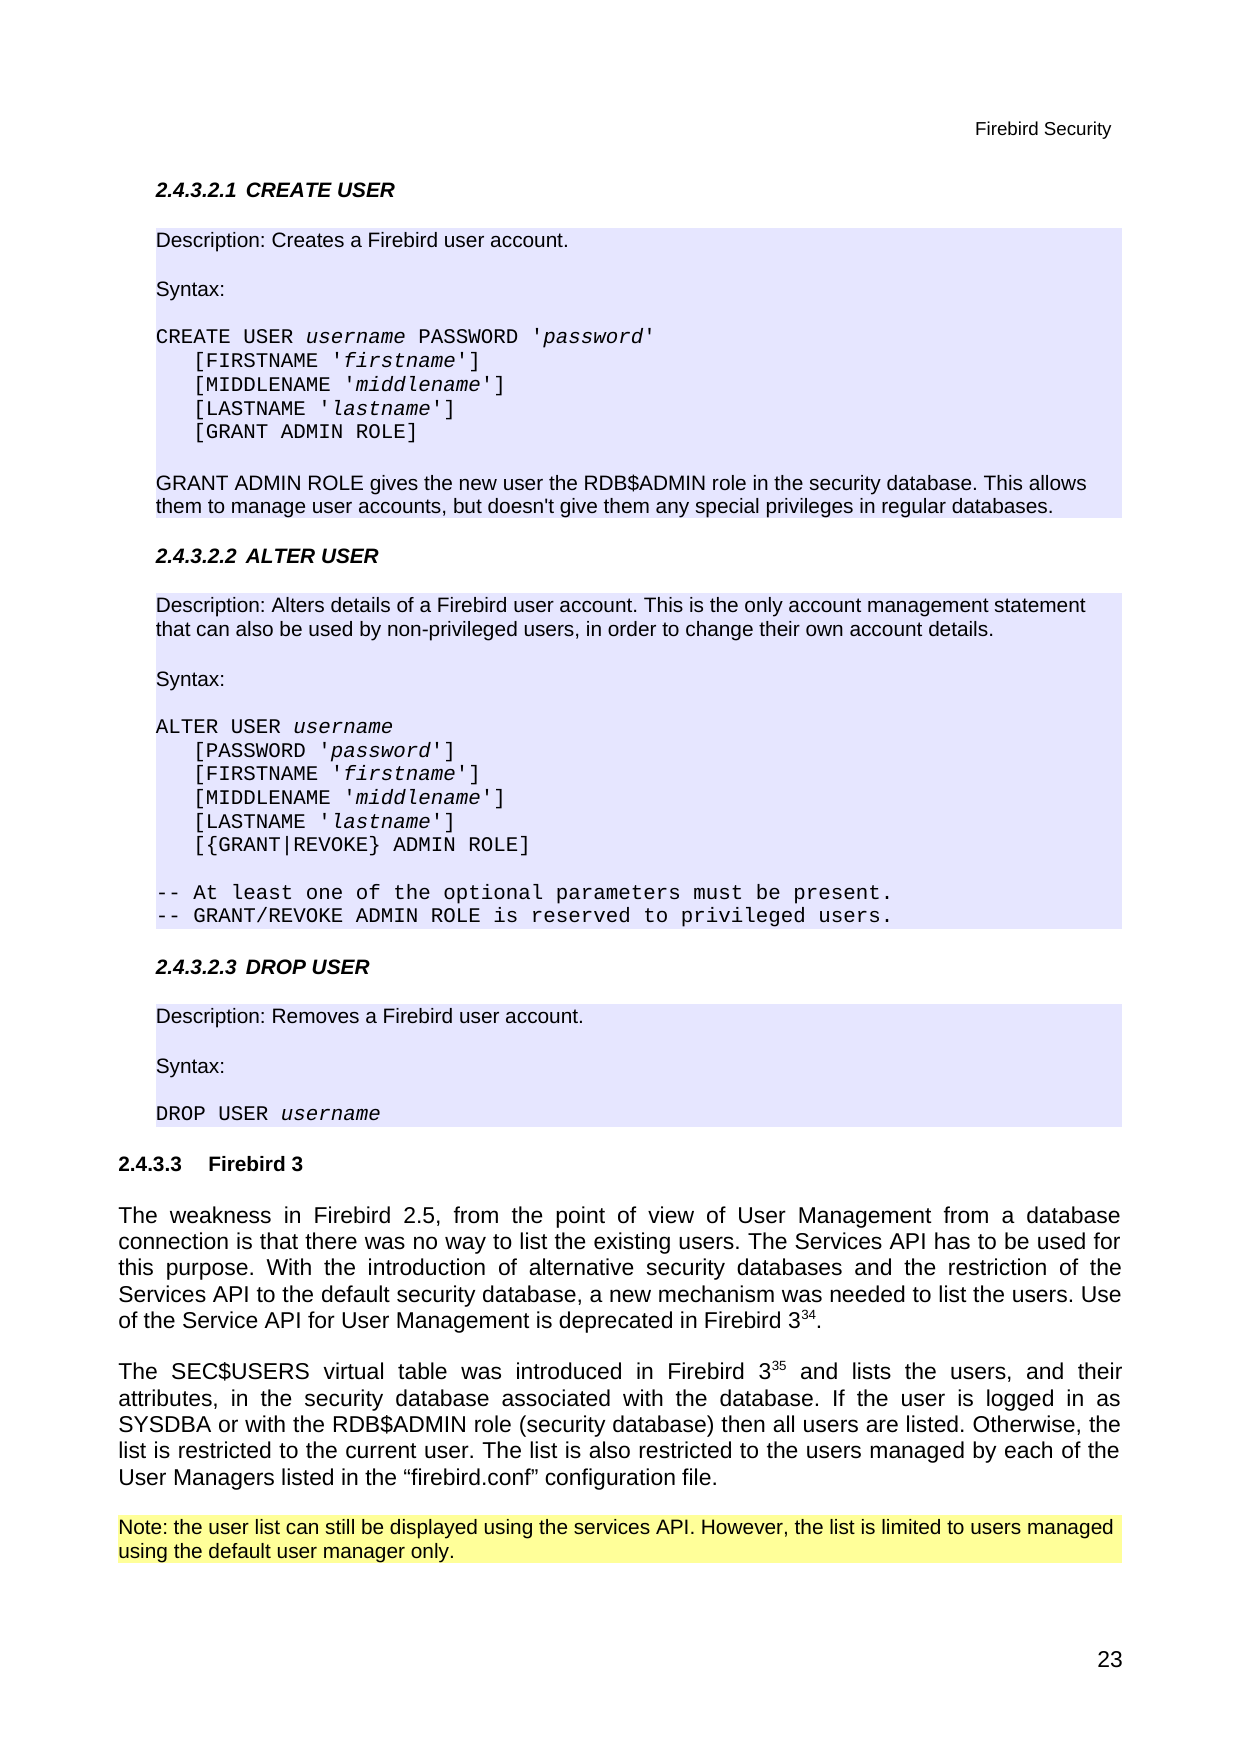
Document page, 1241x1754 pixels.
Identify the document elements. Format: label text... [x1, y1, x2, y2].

text [PASSWORD 'password'] [156, 740, 1122, 763]
text [FIRSTNAME 'firstname'] [156, 763, 1122, 787]
text DROP USER username [156, 1103, 1122, 1127]
text Syntax: [156, 1053, 1122, 1077]
subtitle DROP USER [156, 954, 1122, 978]
text Description: Alters details of a Firebird user account. This is the only account management statement that can also be used by non-privileged users, in order to change their own account details. [156, 593, 1122, 641]
text [MIDDLENAME 'middlename'] [156, 374, 1122, 397]
text Syntax: [156, 667, 1122, 691]
text [LASTNAME 'lastname'] [156, 811, 1122, 834]
text Description: Creates a Firebird user account. [156, 228, 1122, 252]
text -- GRANT/REVOKE ADMIN ROLE is reserved to privileged users. [156, 905, 1122, 929]
text Description: Removes a Firebird user account. [156, 1004, 1122, 1028]
subtitle Firebird 3 [118, 1152, 1122, 1176]
text [GRANT ADMIN ROLE] [156, 421, 1122, 445]
text Syntax: [156, 277, 1122, 301]
text Note: the user list can still be displayed using the services API. However, the list is limited to users managed using the default user manager only. [118, 1515, 1122, 1563]
subtitle ALTER USER [156, 544, 1122, 568]
text [LASTNAME 'lastname'] [156, 397, 1122, 421]
text CREATE USER username PASSWORD 'password' [156, 327, 1122, 350]
text ALTER USER username [156, 716, 1122, 740]
text [FIRSTNAME 'firstname'] [156, 350, 1122, 374]
text GRANT ADMIN ROLE gives the new user the RDB$ADMIN role in the security database. This allows them to manage user accounts, but doesn't give them any special privileges in regular databases. [156, 470, 1122, 518]
subtitle CREATE USER [156, 178, 1122, 202]
text [MIDDLENAME 'middlename'] [156, 787, 1122, 811]
text -- At least one of the optional parameters must be present. [156, 882, 1122, 905]
text [{GRANT|REVOKE} ADMIN ROLE] [156, 834, 1122, 858]
text The SEC$USERS virtual table was introduced in Firebird 3 and lists the users, and their attributes, in the security database associated with the database. If the user is logged in as SYSDBA or with the RDB$ADMIN role (security database) then all users are listed. Otherwise, the list is restricted to the current user. The list is also restricted to the users managed by each of the User Managers listed in the “firebird.conf” configuration file. [118, 1358, 1122, 1490]
text The weakness in Firebird 2.5, from the point of view of User Management from a database connection is that there was no way to list the existing users. The Services API has to be used for this purpose. With the introduction of alternative security databases and the restriction of the Services API to the default security database, a new mechanism was needed to list the users. Use of the Service API for User Management is deprecated in Firebird 3. [118, 1202, 1122, 1333]
